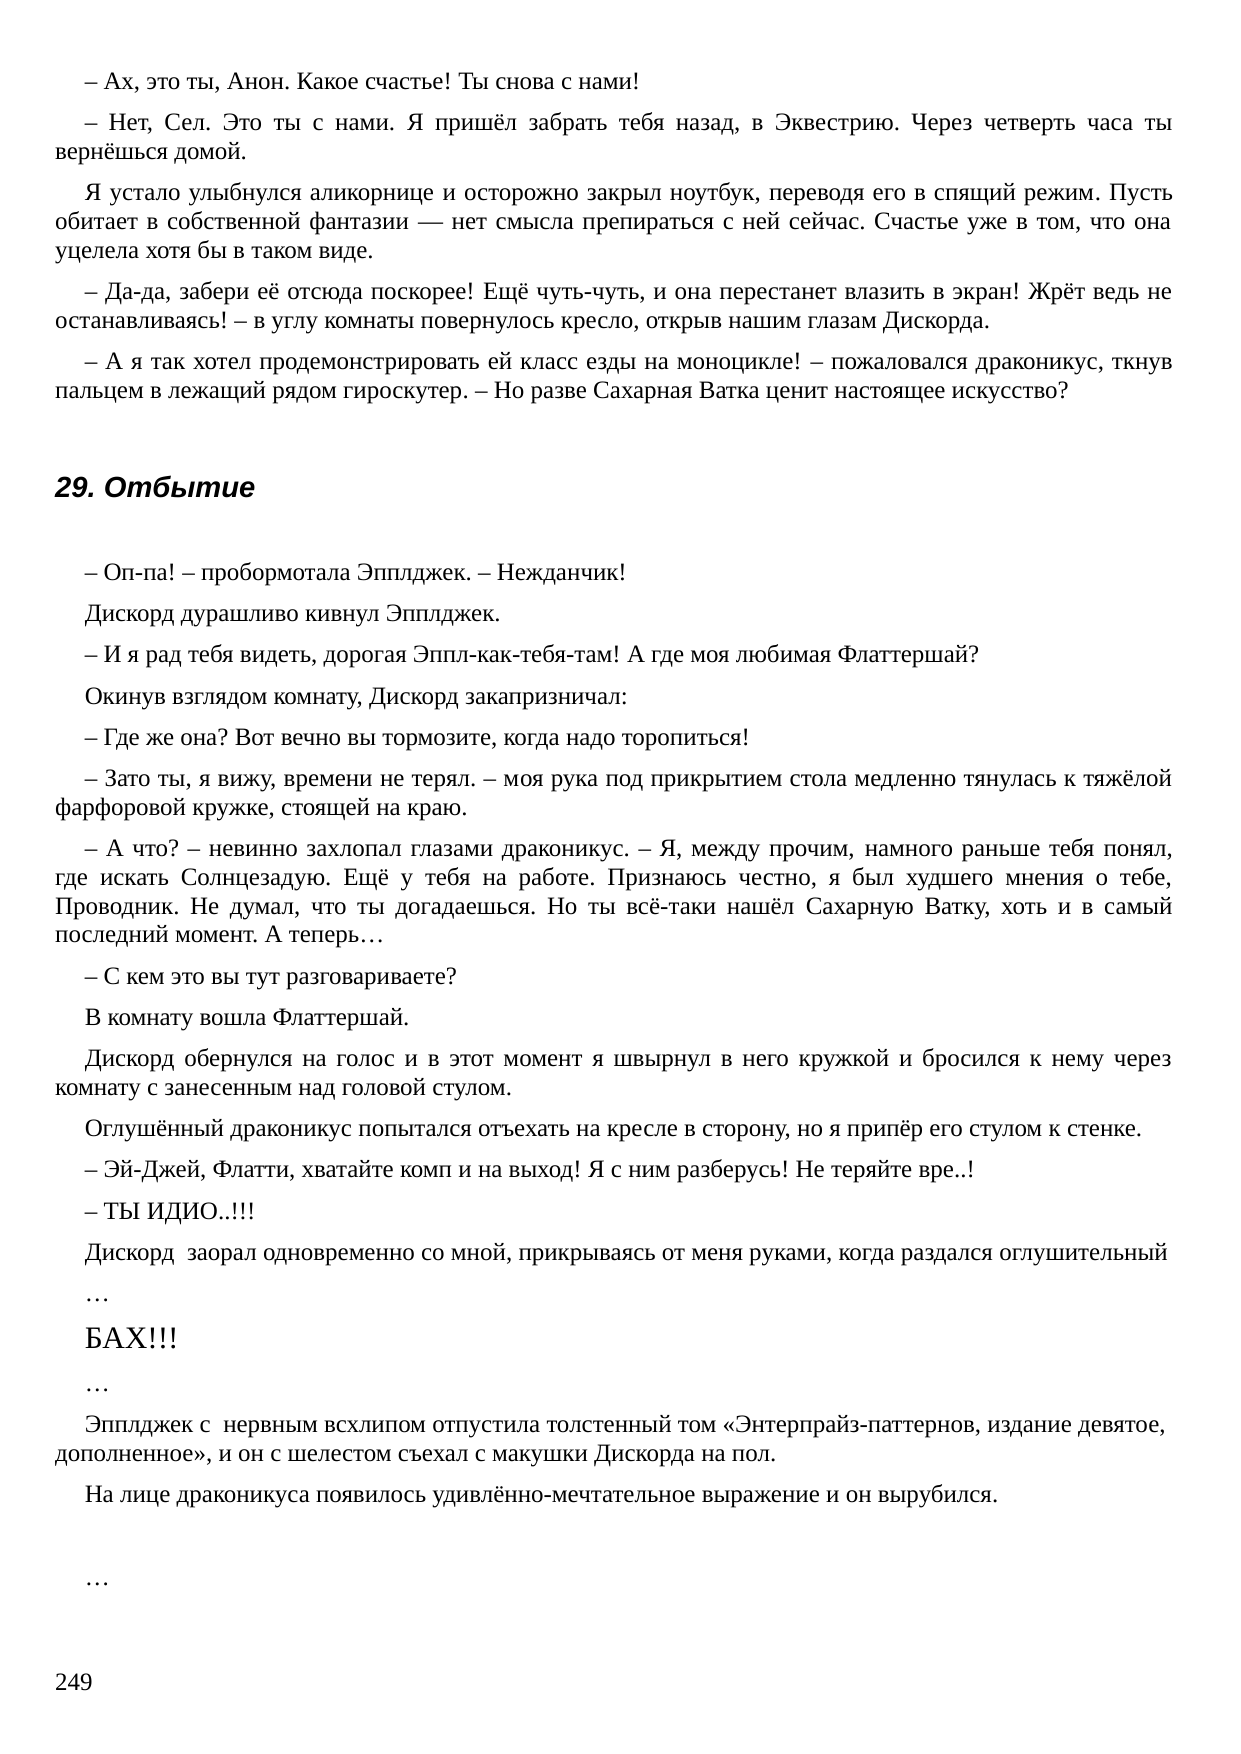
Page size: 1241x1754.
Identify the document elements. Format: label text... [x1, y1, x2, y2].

text … [55, 1368, 1173, 1397]
text Дискорд обернулся на голос и в этот момент я швырнул в него кружкой и бросился к нему через комнату с занесенным над головой стулом. [55, 1043, 1173, 1101]
text – Ах, это ты, Анон. Какое счастье! Ты снова с нами! [55, 66, 1173, 95]
text – С кем это вы тут разговариваете? [55, 961, 1173, 989]
text – Зато ты, я вижу, времени не терял. – моя рука под прикрытием стола медленно тянулась к тяжёлой фарфоровой кружке, стоящей на краю. [55, 763, 1173, 821]
text – Нет, Сел. Это ты с нами. Я пришёл забрать тебя назад, в Эквестрию. Через четверть часа ты вернёшься домой. [55, 107, 1173, 165]
text Окинув взглядом комнату, Дискорд закапризничал: [55, 681, 1173, 709]
text Я устало улыбнулся аликорнице и осторожно закрыл ноутбук, переводя его в спящий режим. Пусть обитает в собственной фантазии — нет смысла препираться с ней сейчас. Счастье уже в том, что она уцелела хотя бы в таком виде. [55, 177, 1173, 263]
text Дискорд дурашливо кивнул Эпплджек. [55, 598, 1173, 627]
text – Эй-Джей, Флатти, хватайте комп и на выход! Я с ним разберусь! Не теряйте вре..! [55, 1154, 1173, 1183]
text Эпплджек с нервным всхлипом отпустила толстенный том «Энтерпрайз-паттернов, издание девятое, дополненное», и он с шелестом съехал с макушки Дискорда на пол. [55, 1409, 1173, 1467]
text – Где же она? Вот вечно вы тормозите, когда надо торопиться! [55, 722, 1173, 751]
text – А что? – невинно захлопал глазами драконикус. – Я, между прочим, намного раньше тебя понял, где искать Солнцезадую. Ещё у тебя на работе. Признаюсь честно, я был худшего мнения о тебе, Проводник. Не думал, что ты догадаешься. Но ты всё-таки нашёл Сахарную Ватку, хоть и в самый последний момент. А теперь… [55, 833, 1173, 948]
text – А я так хотел продемонстрировать ей класс езды на моноцикле! – пожаловался драконикус, ткнув пальцем в лежащий рядом гироскутер. – Но разве Сахарная Ватка ценит настоящее искусство? [55, 346, 1173, 403]
text – ТЫ ИДИО..!!! [55, 1196, 1173, 1224]
text Дискорд заорал одновременно со мной, прикрываясь от меня руками, когда раздался оглушительный [55, 1237, 1173, 1266]
text Оглушённый драконикус попытался отъехать на кресле в сторону, но я припёр его стулом к стенке. [55, 1113, 1173, 1142]
text – Да-да, забери её отсюда поскорее! Ещё чуть-чуть, и она перестанет влазить в экран! Жрёт ведь не останавливаясь! – в углу комнаты повернулось кресло, открыв нашим глазам Дискорда. [55, 276, 1173, 333]
text … [55, 1562, 1173, 1591]
text На лице драконикуса появилось удивлённо-мечтательное выражение и он вырубился. [55, 1479, 1173, 1508]
subtitle 29. Отбытие [55, 470, 1173, 503]
text В комнату вошла Флаттершай. [55, 1002, 1173, 1031]
text БАХ!!! [55, 1319, 1173, 1356]
text … [55, 1278, 1173, 1307]
text – Оп-па! – пробормотала Эпплджек. – Нежданчик! [55, 557, 1173, 586]
text – И я рад тебя видеть, дорогая Эппл-как-тебя-там! А где моя любимая Флаттершай? [55, 639, 1173, 668]
